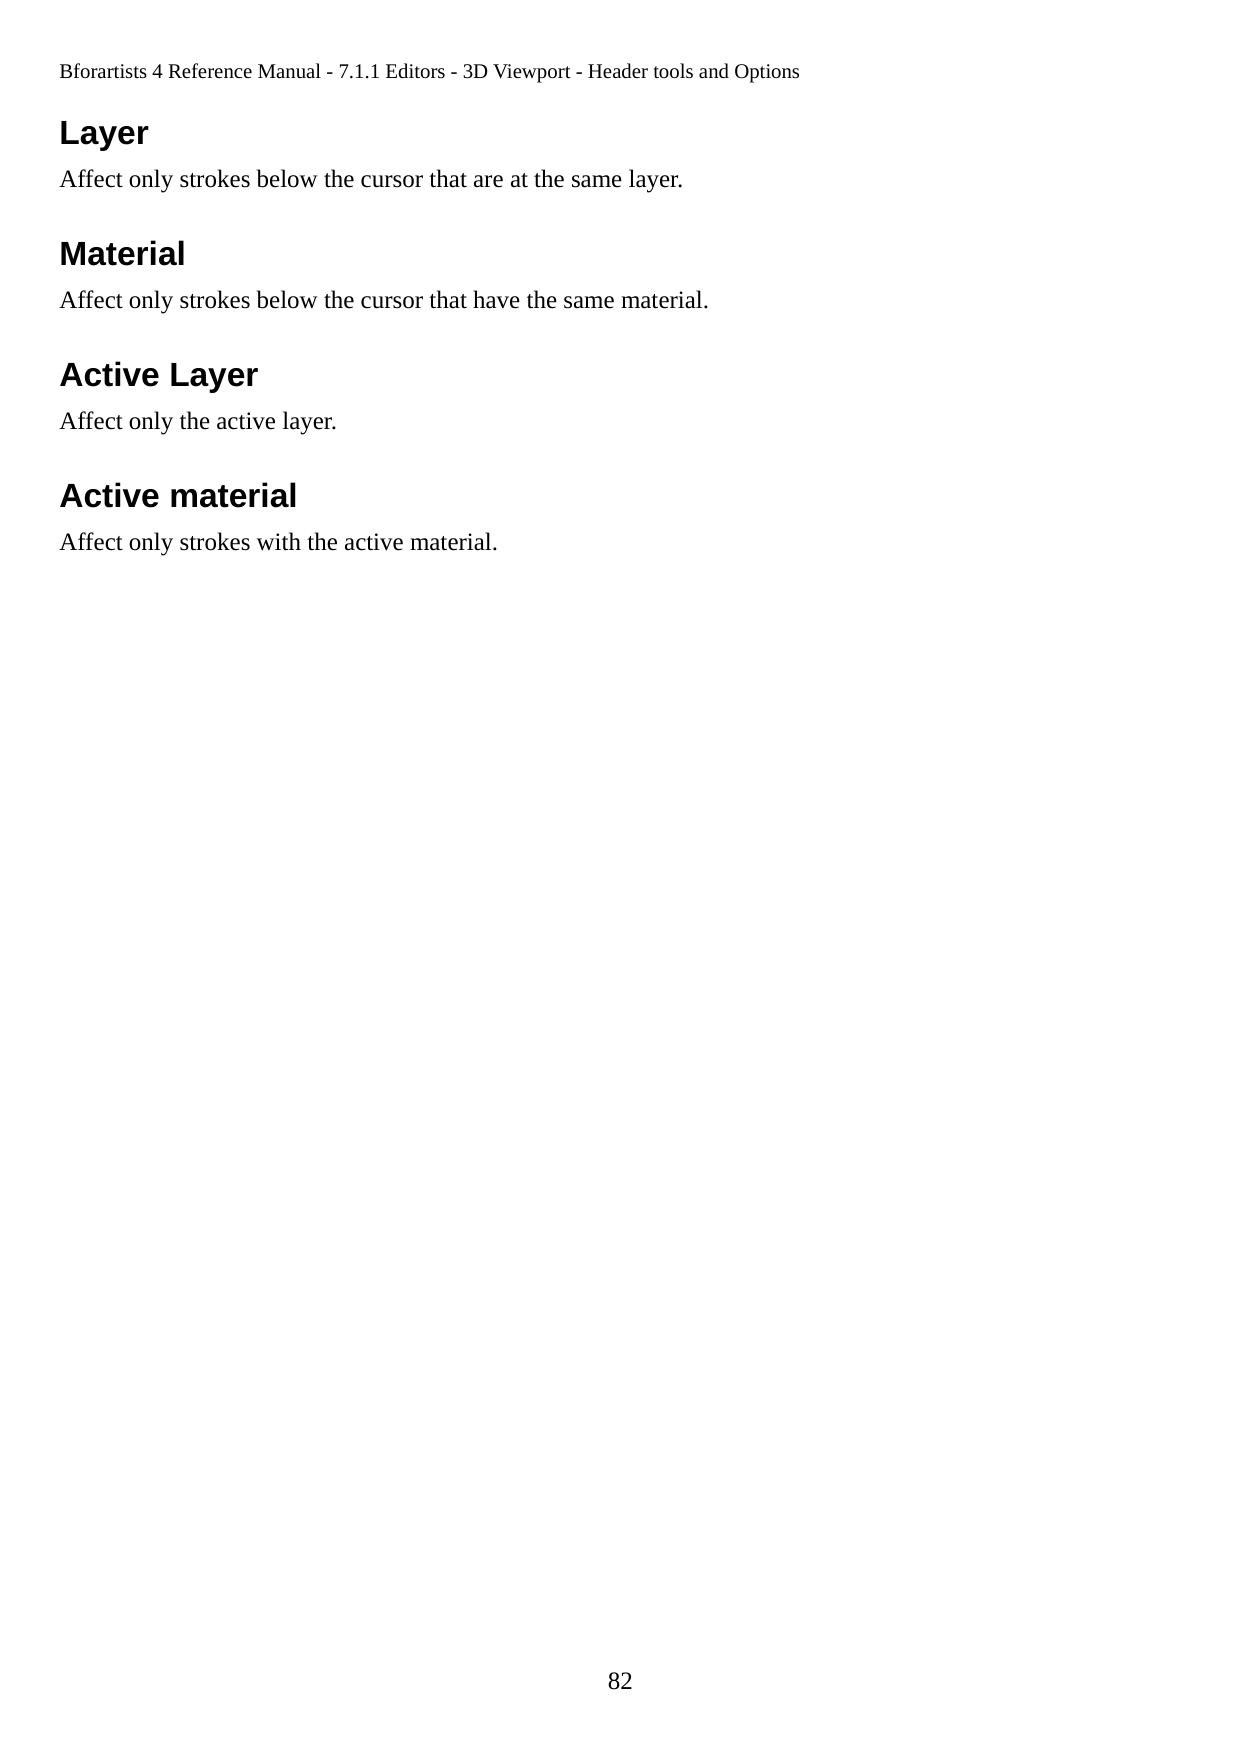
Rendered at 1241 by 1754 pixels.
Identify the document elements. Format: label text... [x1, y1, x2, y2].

text Affect only the active layer. [59, 406, 1181, 434]
subtitle Material [59, 234, 1181, 272]
text Affect only strokes with the active material. [59, 527, 1181, 556]
text Affect only strokes below the cursor that have the same material. [59, 285, 1181, 313]
subtitle Active Layer [59, 355, 1181, 393]
subtitle Active material [59, 476, 1181, 514]
subtitle Layer [59, 113, 1181, 151]
text Affect only strokes below the cursor that are at the same layer. [59, 164, 1181, 192]
